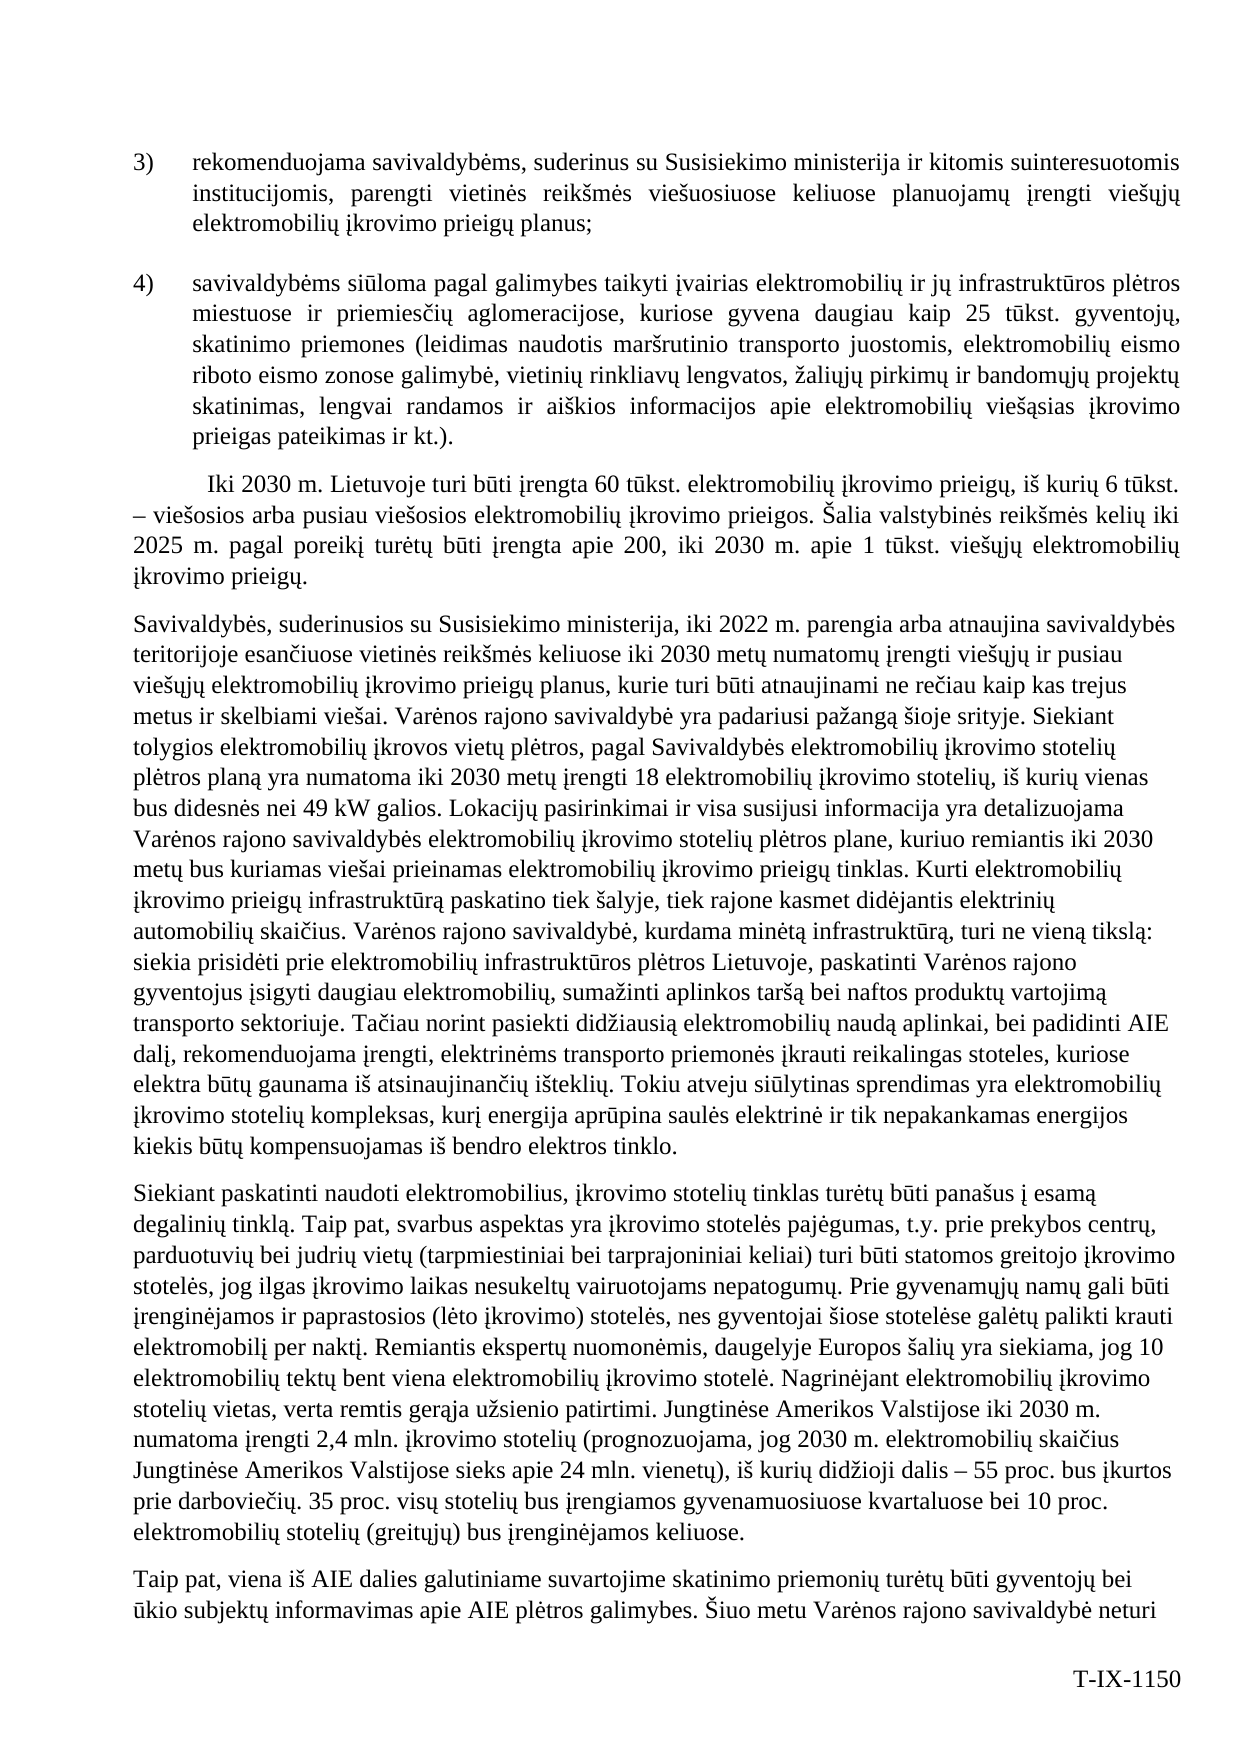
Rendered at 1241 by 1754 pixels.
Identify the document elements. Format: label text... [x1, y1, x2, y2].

text 4) savivaldybėms siūloma pagal galimybes taikyti įvairias elektromobilių ir jų infrastruktūros plėtros miestuose ir priemiesčių aglomeracijose, kuriose gyvena daugiau kaip 25 tūkst. gyventojų, skatinimo priemones (leidimas naudotis maršrutinio transporto juostomis, elektromobilių eismo riboto eismo zonose galimybė, vietinių rinkliavų lengvatos, žaliųjų pirkimų ir bandomųjų projektų skatinimas, lengvai randamos ir aiškios informacijos apie elektromobilių viešąsias įkrovimo prieigas pateikimas ir kt.). [133, 268, 1181, 450]
text 3) rekomenduojama savivaldybėms, suderinus su Susisiekimo ministerija ir kitomis suinteresuotomis institucijomis, parengti vietinės reikšmės viešuosiuose keliuose planuojamų įrengti viešųjų elektromobilių įkrovimo prieigų planus; [133, 147, 1181, 237]
text Taip pat, viena iš AIE dalies galutiniame suvartojime skatinimo priemonių turėtų būti gyventojų bei ūkio subjektų informavimas apie AIE plėtros galimybes. Šiuo metu Varėnos rajono savivaldybė neturi [133, 1564, 1181, 1623]
text Iki 2030 m. Lietuvoje turi būti įrengta 60 tūkst. elektromobilių įkrovimo prieigų, iš kurių 6 tūkst. – viešosios arba pusiau viešosios elektromobilių įkrovimo prieigos. Šalia valstybinės reikšmės kelių iki 2025 m. pagal poreikį turėtų būti įrengta apie 200, iki 2030 m. apie 1 tūkst. viešųjų elektromobilių įkrovimo prieigų. [133, 469, 1181, 590]
text Siekiant paskatinti naudoti elektromobilius, įkrovimo stotelių tinklas turėtų būti panašus į esamą degalinių tinklą. Taip pat, svarbus aspektas yra įkrovimo stotelės pajėgumas, t.y. prie prekybos centrų, parduotuvių bei judrių vietų (tarpmiestiniai bei tarprajoniniai keliai) turi būti statomos greitojo įkrovimo stotelės, jog ilgas įkrovimo laikas nesukeltų vairuotojams nepatogumų. Prie gyvenamųjų namų gali būti įrenginėjamos ir paprastosios (lėto įkrovimo) stotelės, nes gyventojai šiose stotelėse galėtų palikti krauti elektromobilį per naktį. Remiantis ekspertų nuomonėmis, daugelyje Europos šalių yra siekiama, jog 10 elektromobilių tektų bent viena elektromobilių įkrovimo stotelė. Nagrinėjant elektromobilių įkrovimo stotelių vietas, verta remtis gerąja užsienio patirtimi. Jungtinėse Amerikos Valstijose iki 2030 m. numatoma įrengti 2,4 mln. įkrovimo stotelių (prognozuojama, jog 2030 m. elektromobilių skaičius Jungtinėse Amerikos Valstijose sieks apie 24 mln. vienetų), iš kurių didžioji dalis – 55 proc. bus įkurtos prie darboviečių. 35 proc. visų stotelių bus įrengiamos gyvenamuosiuose kvartaluose bei 10 proc. elektromobilių stotelių (greitųjų) bus įrenginėjamos keliuose. [133, 1178, 1181, 1545]
text Savivaldybės, suderinusios su Susisiekimo ministerija, iki 2022 m. parengia arba atnaujina savivaldybės teritorijoje esančiuose vietinės reikšmės keliuose iki 2030 metų numatomų įrengti viešųjų ir pusiau viešųjų elektromobilių įkrovimo prieigų planus, kurie turi būti atnaujinami ne rečiau kaip kas trejus metus ir skelbiami viešai. Varėnos rajono savivaldybė yra padariusi pažangą šioje srityje. Siekiant tolygios elektromobilių įkrovos vietų plėtros, pagal Savivaldybės elektromobilių įkrovimo stotelių plėtros planą yra numatoma iki 2030 metų įrengti 18 elektromobilių įkrovimo stotelių, iš kurių vienas bus didesnės nei 49 kW galios. Lokacijų pasirinkimai ir visa susijusi informacija yra detalizuojama Varėnos rajono savivaldybės elektromobilių įkrovimo stotelių plėtros plane, kuriuo remiantis iki 2030 metų bus kuriamas viešai prieinamas elektromobilių įkrovimo prieigų tinklas. Kurti elektromobilių įkrovimo prieigų infrastruktūrą paskatino tiek šalyje, tiek rajone kasmet didėjantis elektrinių automobilių skaičius. Varėnos rajono savivaldybė, kurdama minėtą infrastruktūrą, turi ne vieną tikslą: siekia prisidėti prie elektromobilių infrastruktūros plėtros Lietuvoje, paskatinti Varėnos rajono gyventojus įsigyti daugiau elektromobilių, sumažinti aplinkos taršą bei naftos produktų vartojimą transporto sektoriuje. Tačiau norint pasiekti didžiausią elektromobilių naudą aplinkai, bei padidinti AIE dalį, rekomenduojama įrengti, elektrinėms transporto priemonės įkrauti reikalingas stoteles, kuriose elektra būtų gaunama iš atsinaujinančių išteklių. Tokiu atveju siūlytinas sprendimas yra elektromobilių įkrovimo stotelių kompleksas, kurį energija aprūpina saulės elektrinė ir tik nepakankamas energijos kiekis būtų kompensuojamas iš bendro elektros tinklo. [133, 609, 1181, 1160]
